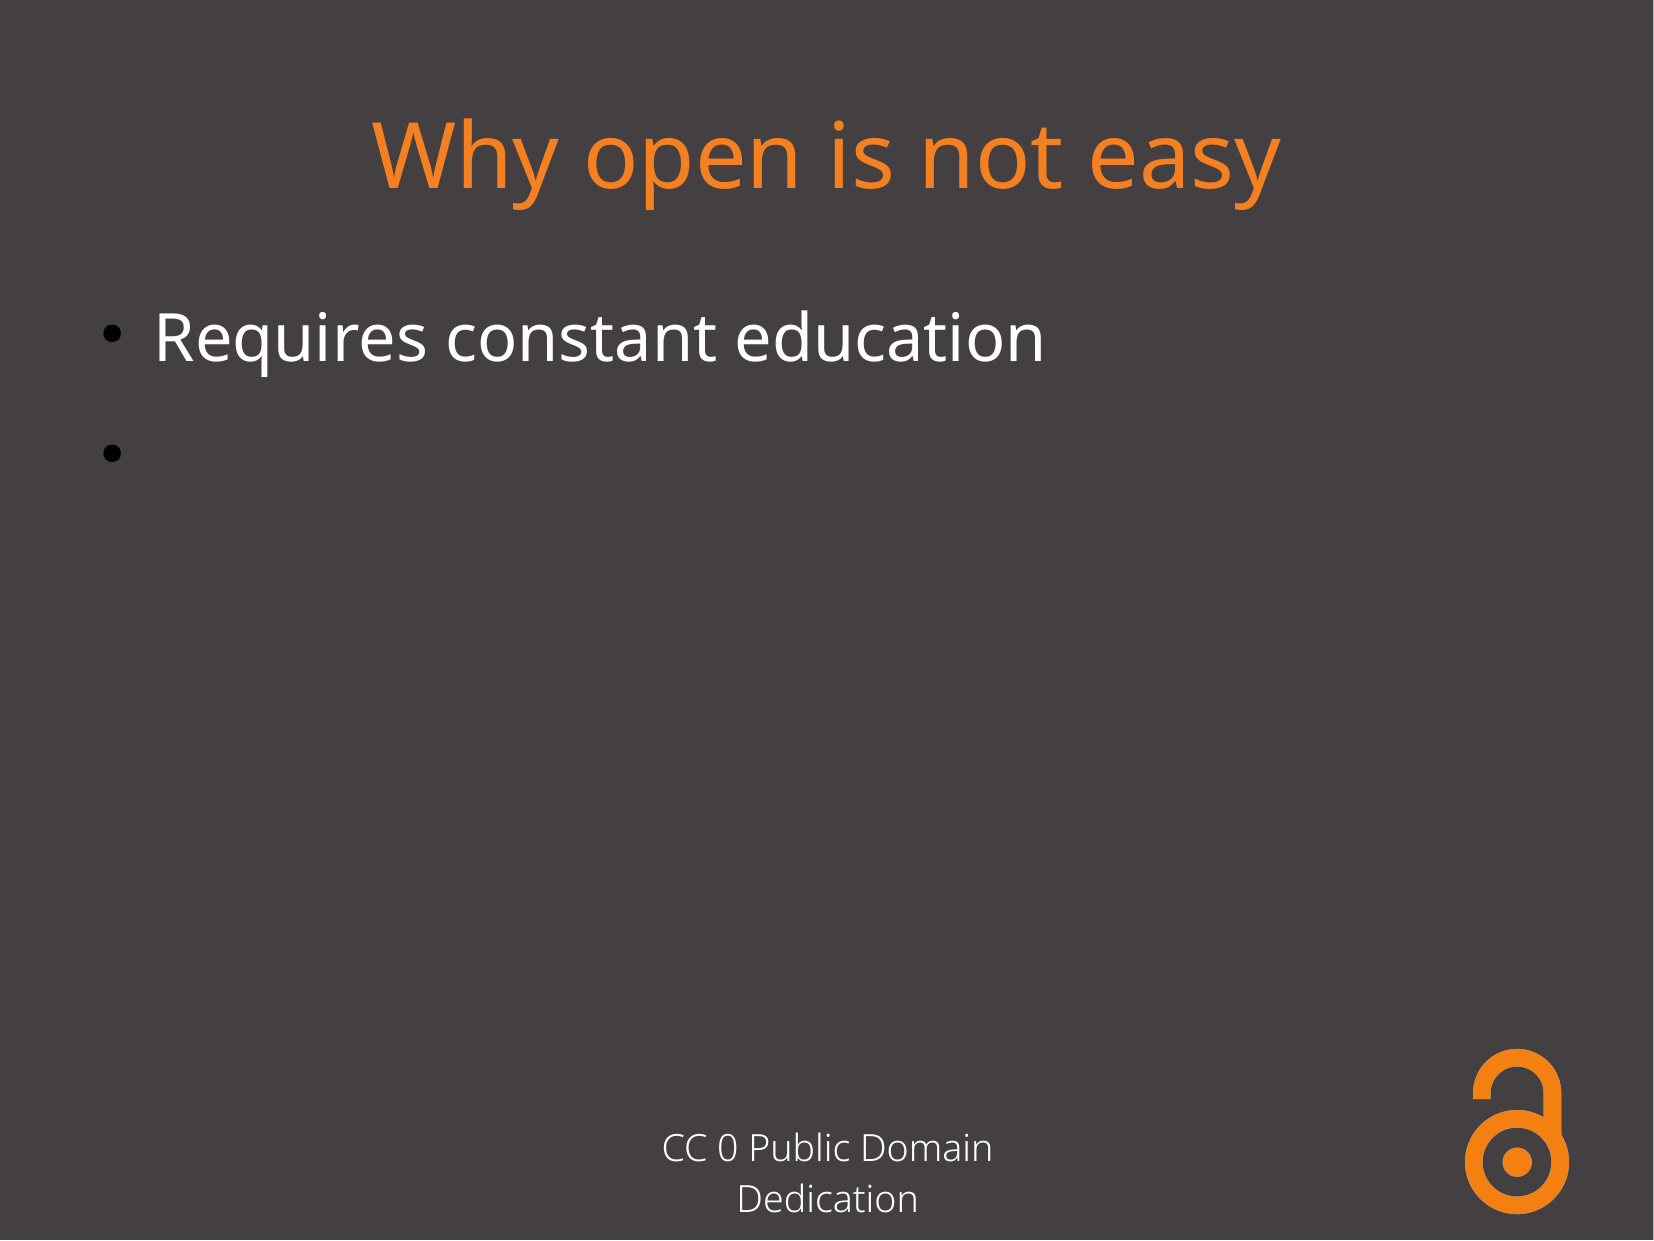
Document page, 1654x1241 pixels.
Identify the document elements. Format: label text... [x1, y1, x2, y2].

title Why open is not easy [82, 49, 1571, 257]
picture [1463, 1047, 1571, 1216]
list Requires constant education [82, 290, 1571, 1010]
